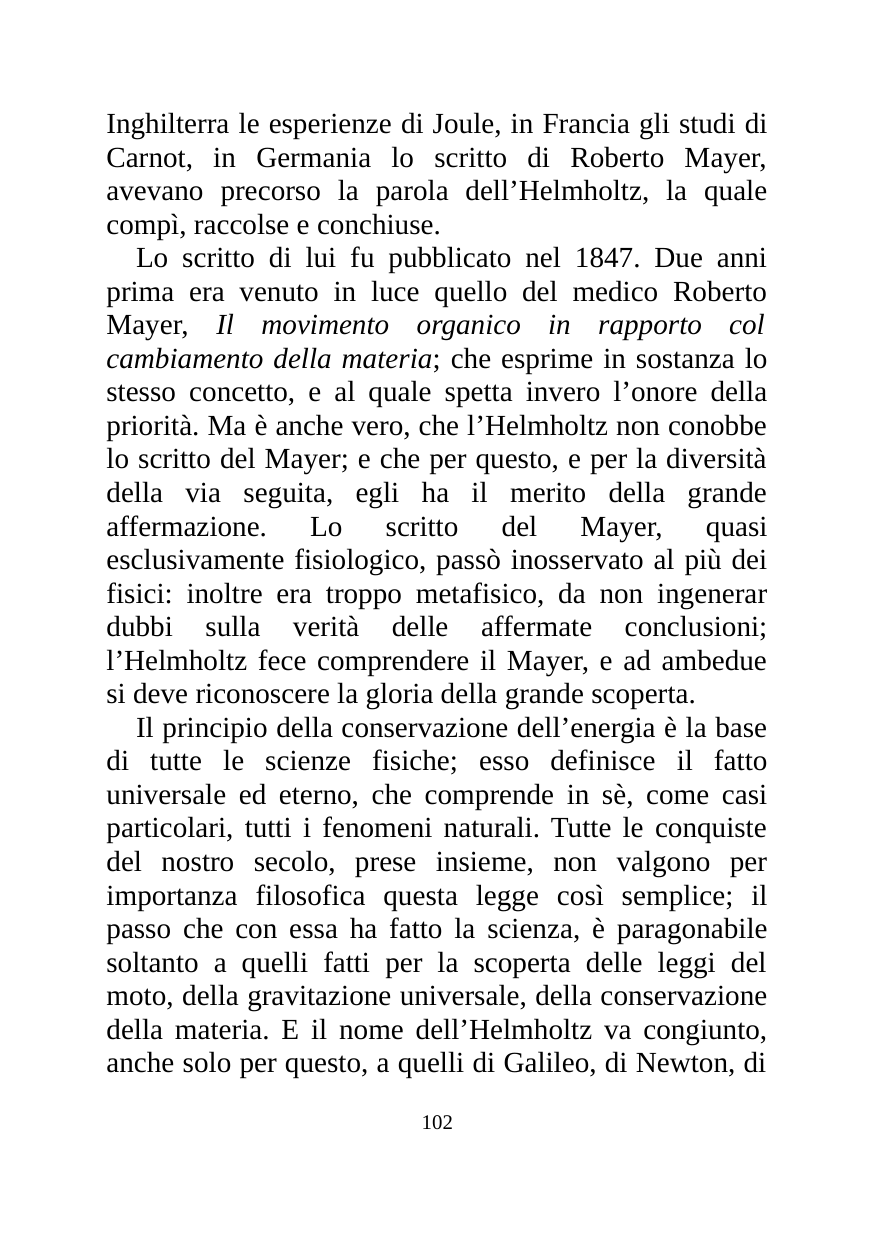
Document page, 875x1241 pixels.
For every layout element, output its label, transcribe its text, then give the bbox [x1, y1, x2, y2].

text Lo scritto di lui fu pubblicato nel 1847. Due anni prima era venuto in luce quello del medico Roberto Mayer, Il movimento organico in rapporto col cambiamento della materia; che esprime in sostanza lo stesso concetto, e al quale spetta invero l’onore della priorità. Ma è anche vero, che l’Helmholtz non conobbe lo scritto del Mayer; e che per questo, e per la diversità della via seguita, egli ha il merito della grande affermazione. Lo scritto del Mayer, quasi esclusivamente fisiologico, passò inosservato al più dei fisici: inoltre era troppo metafisico, da non ingenerar dubbi sulla verità delle affermate conclusioni; l’Helmholtz fece comprendere il Mayer, e ad ambedue si deve riconoscere la gloria della grande scoperta. [106, 240, 768, 710]
text Inghilterra le esperienze di Joule, in Francia gli studi di Carnot, in Germania lo scritto di Roberto Mayer, avevano precorso la parola dell’Helmholtz, la quale compì, raccolse e conchiuse. [106, 106, 768, 240]
text Il principio della conservazione dell’energia è la base di tutte le scienze fisiche; esso definisce il fatto universale ed eterno, che comprende in sè, come casi particolari, tutti i fenomeni naturali. Tutte le conquiste del nostro secolo, prese insieme, non valgono per importanza filosofica questa legge così semplice; il passo che con essa ha fatto la scienza, è paragonabile soltanto a quelli fatti per la scoperta delle leggi del moto, della gravitazione universale, della conservazione della materia. E il nome dell’Helmholtz va congiunto, anche solo per questo, a quelli di Galileo, di Newton, di [106, 710, 768, 1079]
